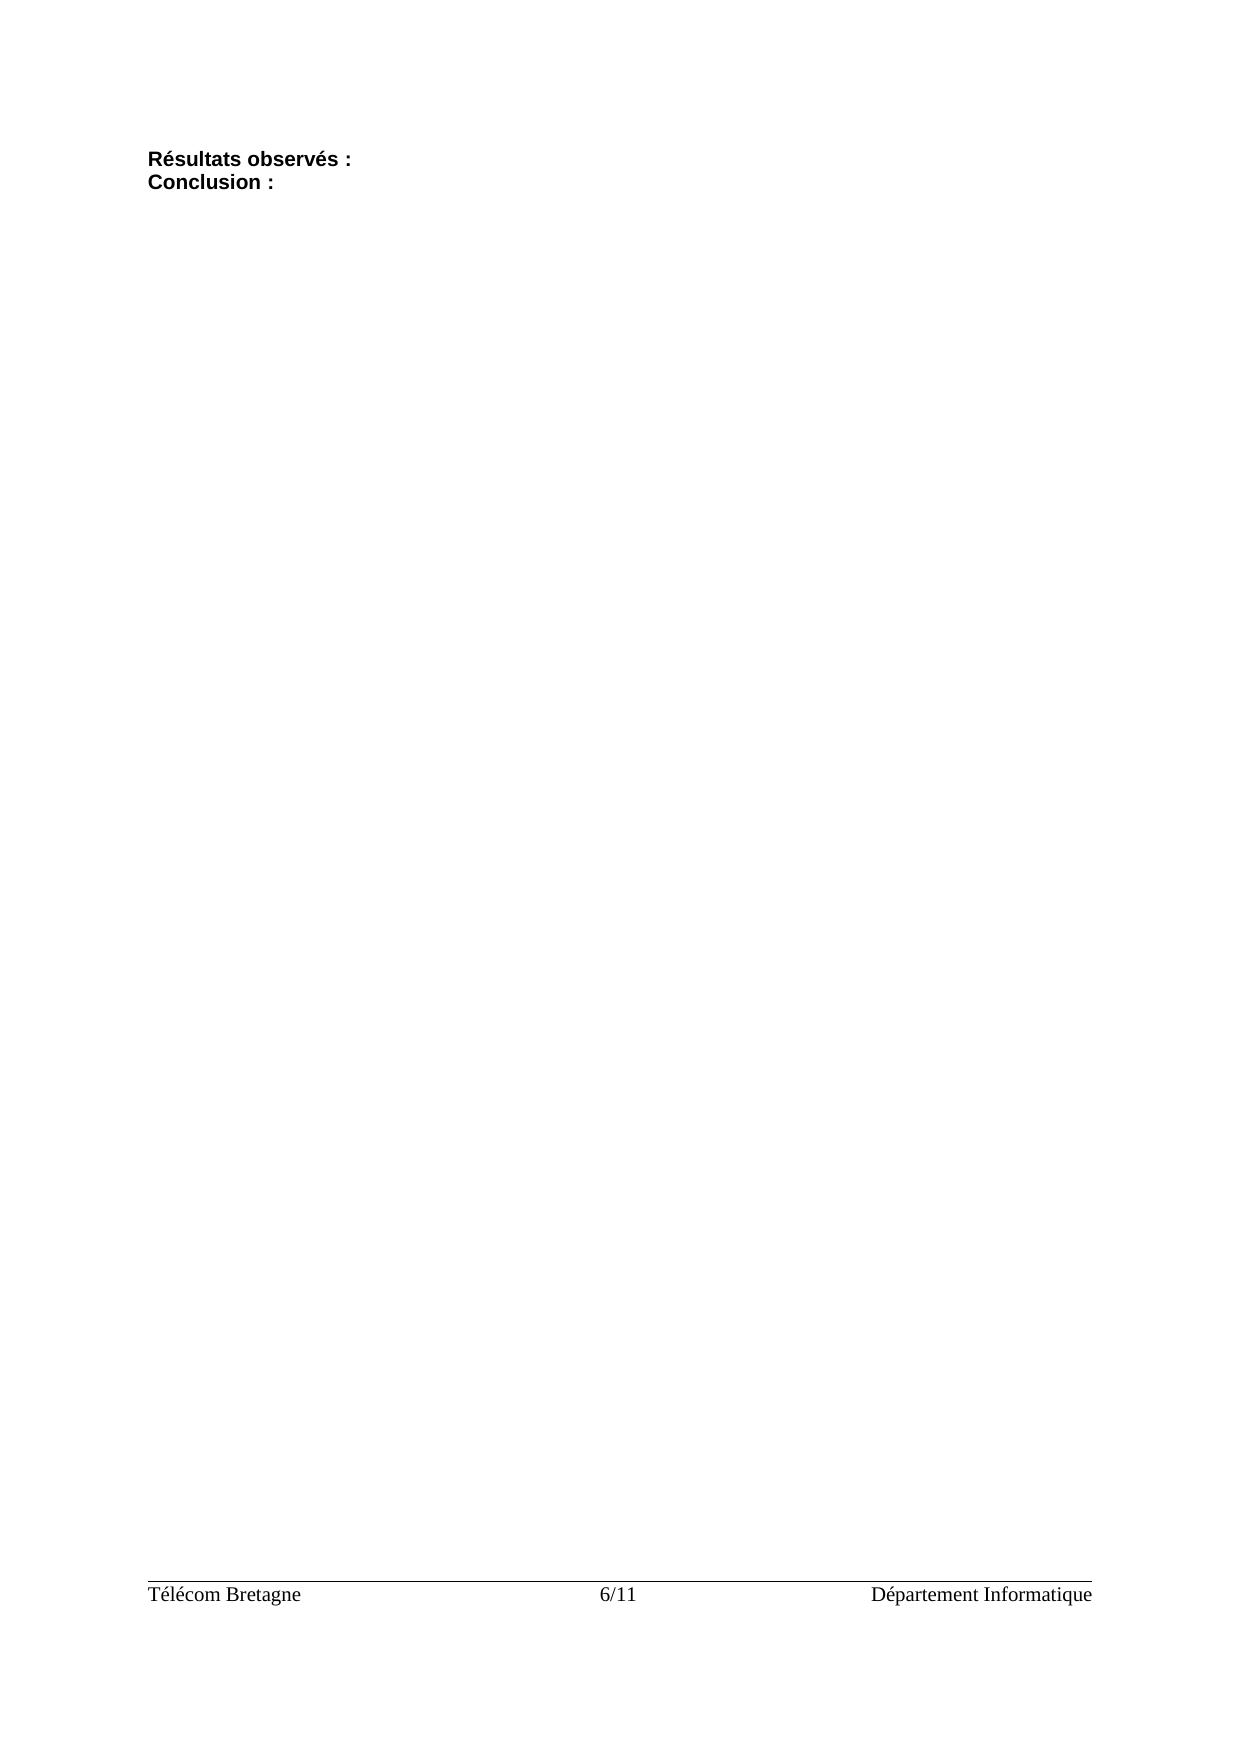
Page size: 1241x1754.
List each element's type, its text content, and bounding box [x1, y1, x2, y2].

subtitle Conclusion : [148, 171, 1092, 194]
text Résultats observés : [148, 148, 1092, 171]
